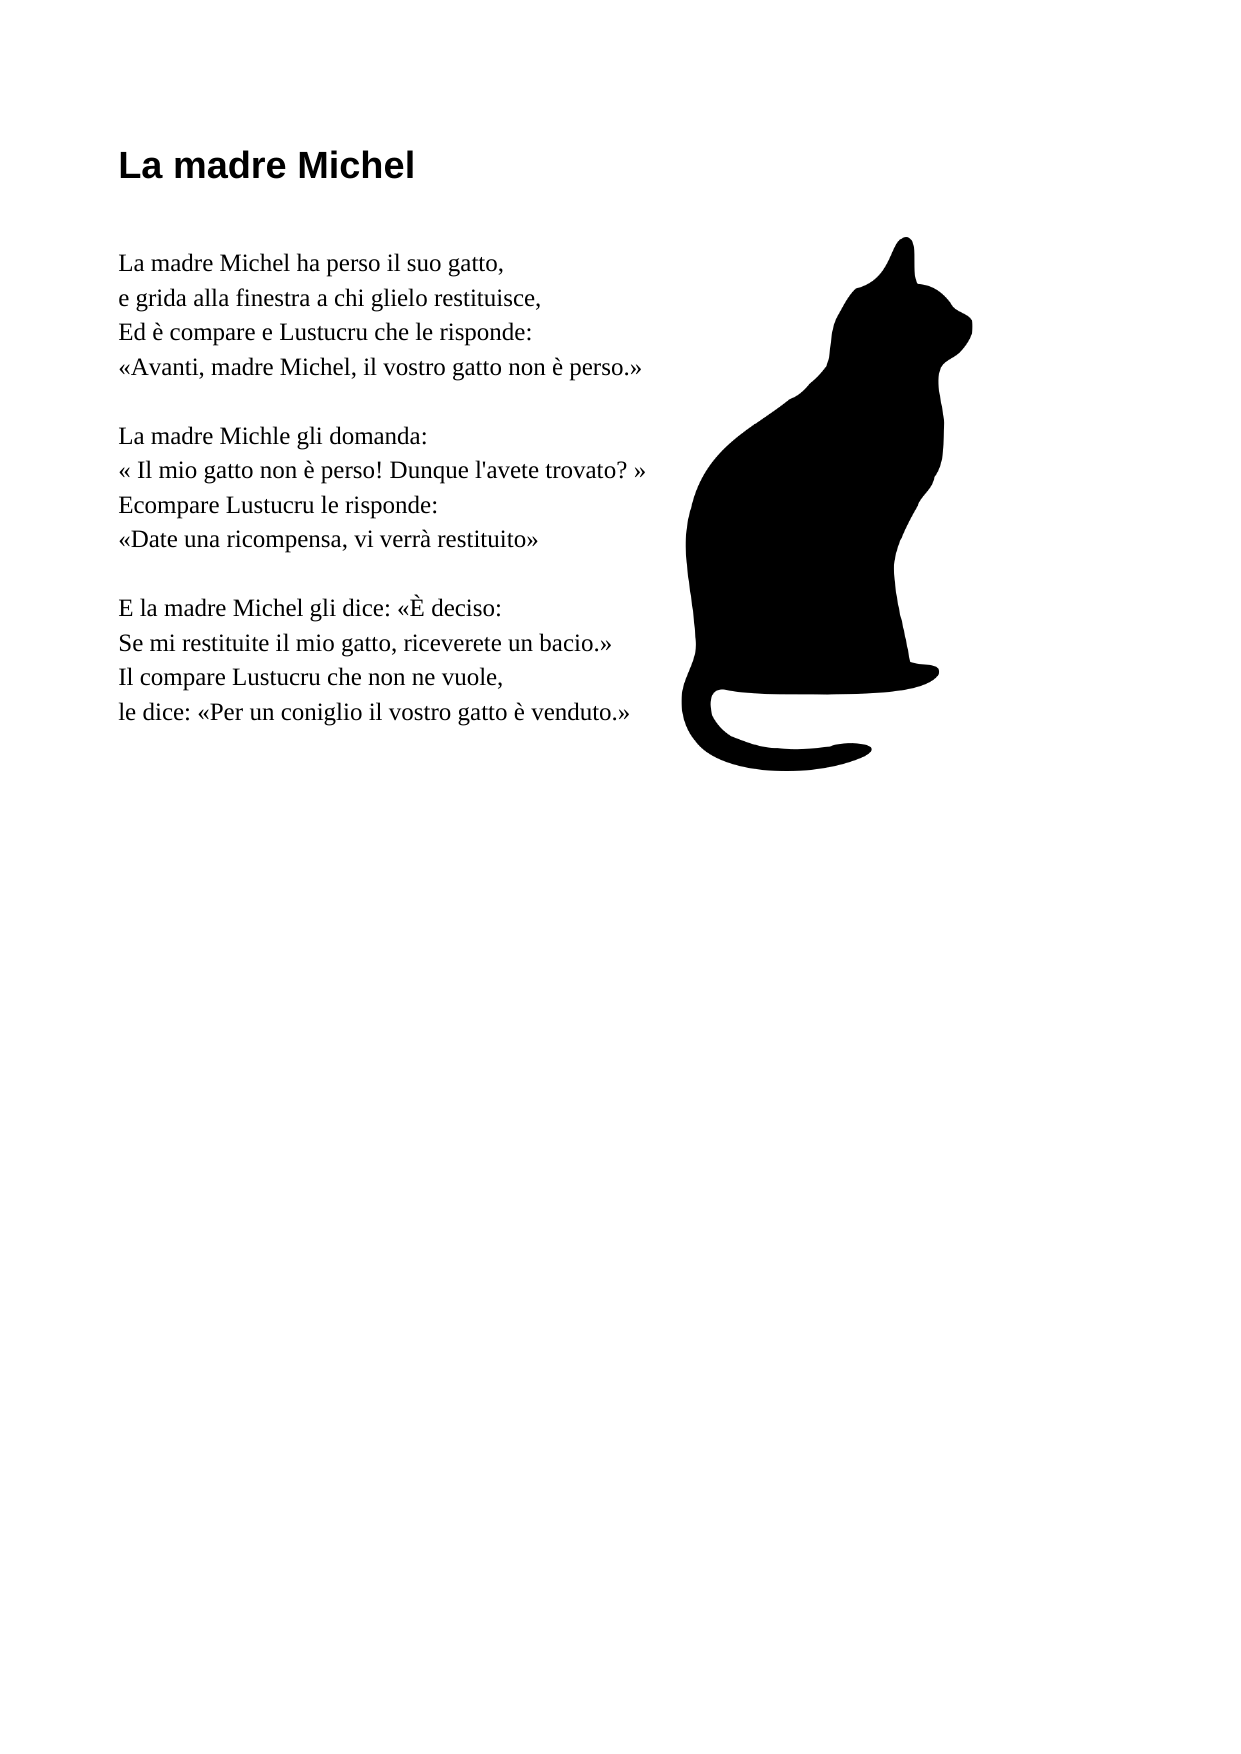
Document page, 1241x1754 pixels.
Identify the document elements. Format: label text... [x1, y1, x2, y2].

picture [681, 237, 973, 771]
text La madre Michel ha perso il suo gatto, e grida alla finestra a chi glielo restituisce, Ed è compare e Lustucru che le risponde: «Avanti, madre Michel, il vostro gatto non è perso.» La madre Michle gli domanda: « Il mio gatto non è perso! Dunque l'avete trovato? » Ecompare Lustucru le risponde: «Date una ricompensa, vi verrà restituito» E la madre Michel gli dice: «È deciso: Se mi restituite il mio gatto, riceverete un bacio.» Il compare Lustucru che non ne vuole, le dice: «Per un coniglio il vostro gatto è venduto.» [118, 248, 681, 725]
text [973, 248, 1122, 725]
subtitle La madre Michel [118, 143, 1122, 187]
